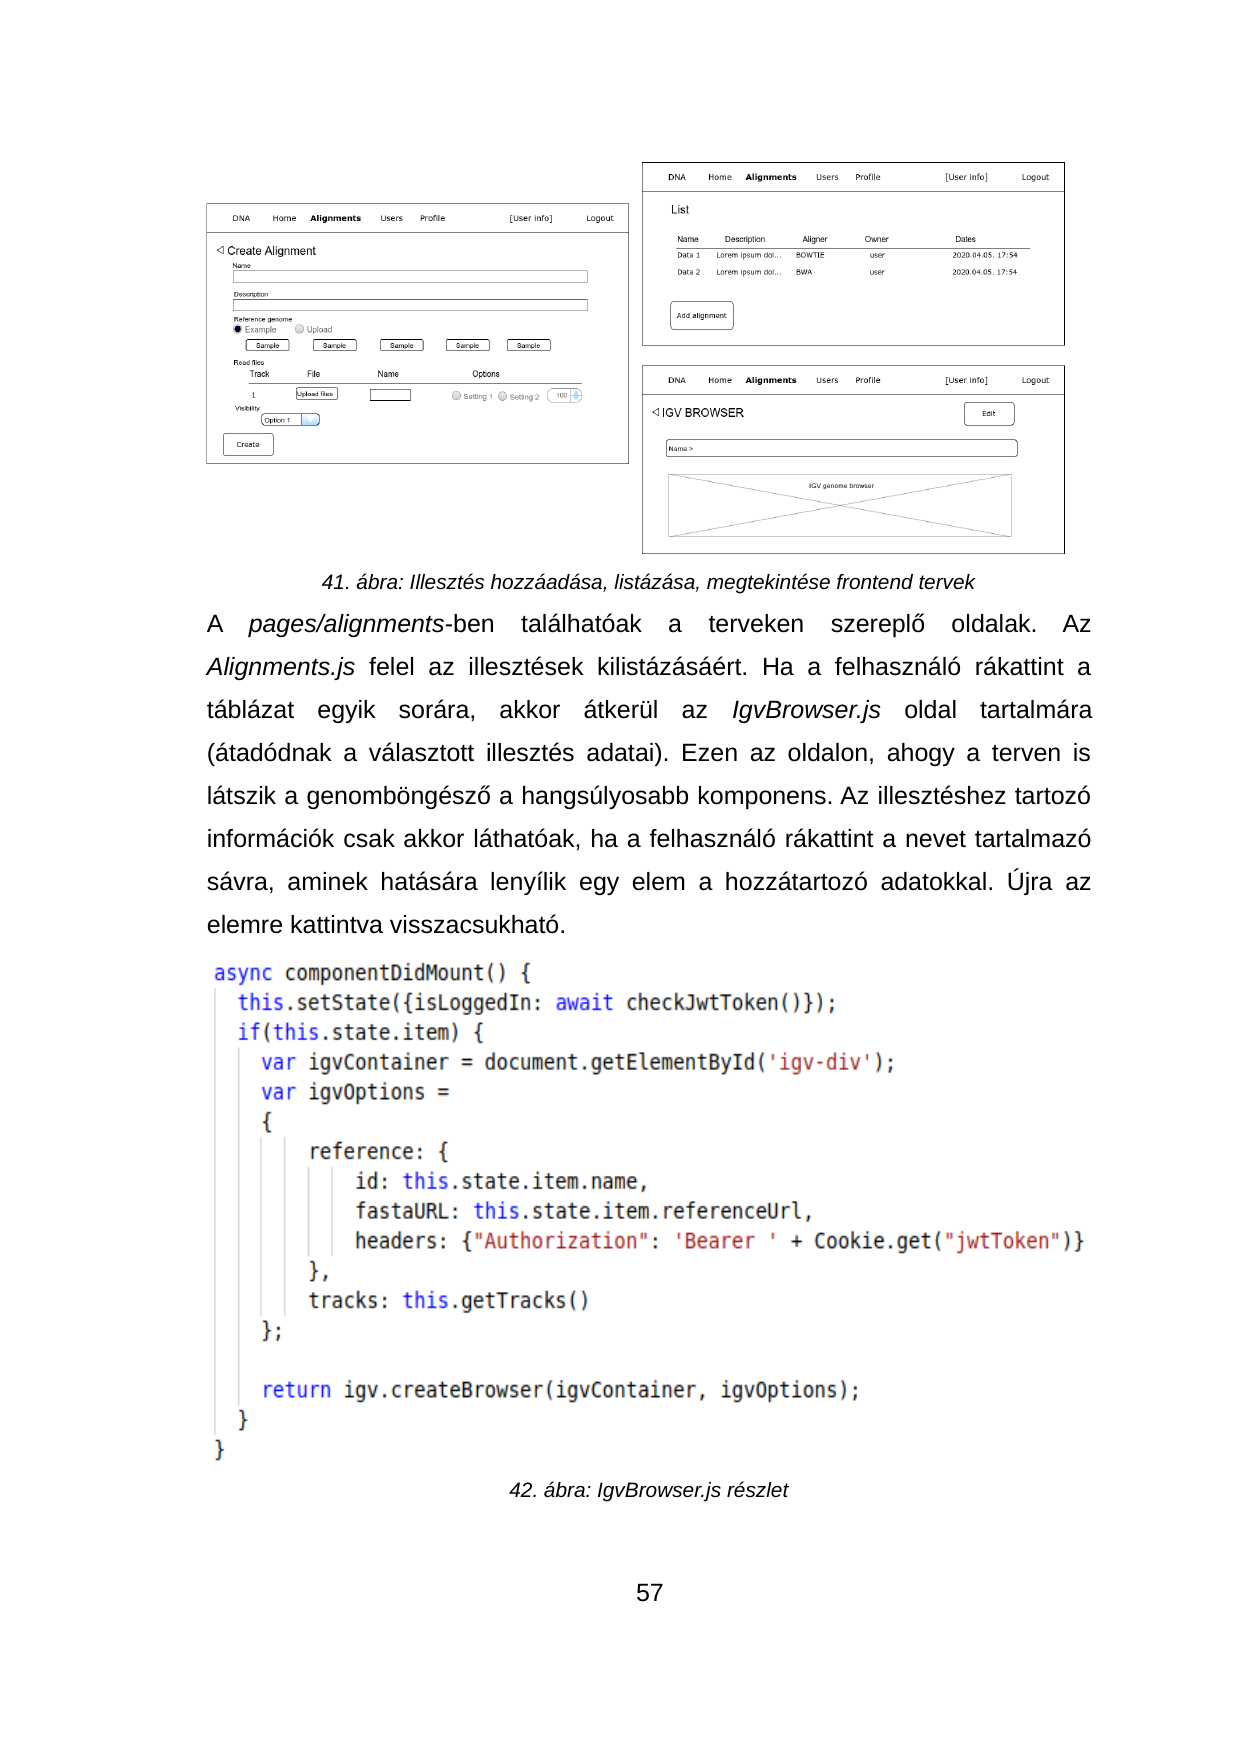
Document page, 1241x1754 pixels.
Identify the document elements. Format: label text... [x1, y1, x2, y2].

text [207, 148, 1093, 162]
text 41. ábra: Illesztés hozzáadása, listázása, megtekintése frontend tervek [207, 554, 1093, 594]
text A pages/alignments-ben találhatóak a terveken szereplő oldalak. Az Alignments.js felel az illesztések kilistázásáért. Ha a felhasználó rákattint a táblázat egyik sorára, akkor átkerül az IgvBrowser.js oldal tartalmára (átadódnak a választott illesztés adatai). Ezen az oldalon, ahogy a terven is látszik a genomböngésző a hangsúlyosabb komponens. Az illesztéshez tartozó információk csak akkor láthatóak, ha a felhasználó rákattint a nevet tartalmazó sávra, aminek hatására lenyílik egy elem a hozzátartozó adatokkal. Újra az elemre kattintva visszacsukható. [207, 594, 1093, 939]
text 42. ábra: IgvBrowser.js részlet [207, 1462, 1093, 1501]
picture [206, 162, 1093, 554]
picture [206, 957, 1093, 1462]
